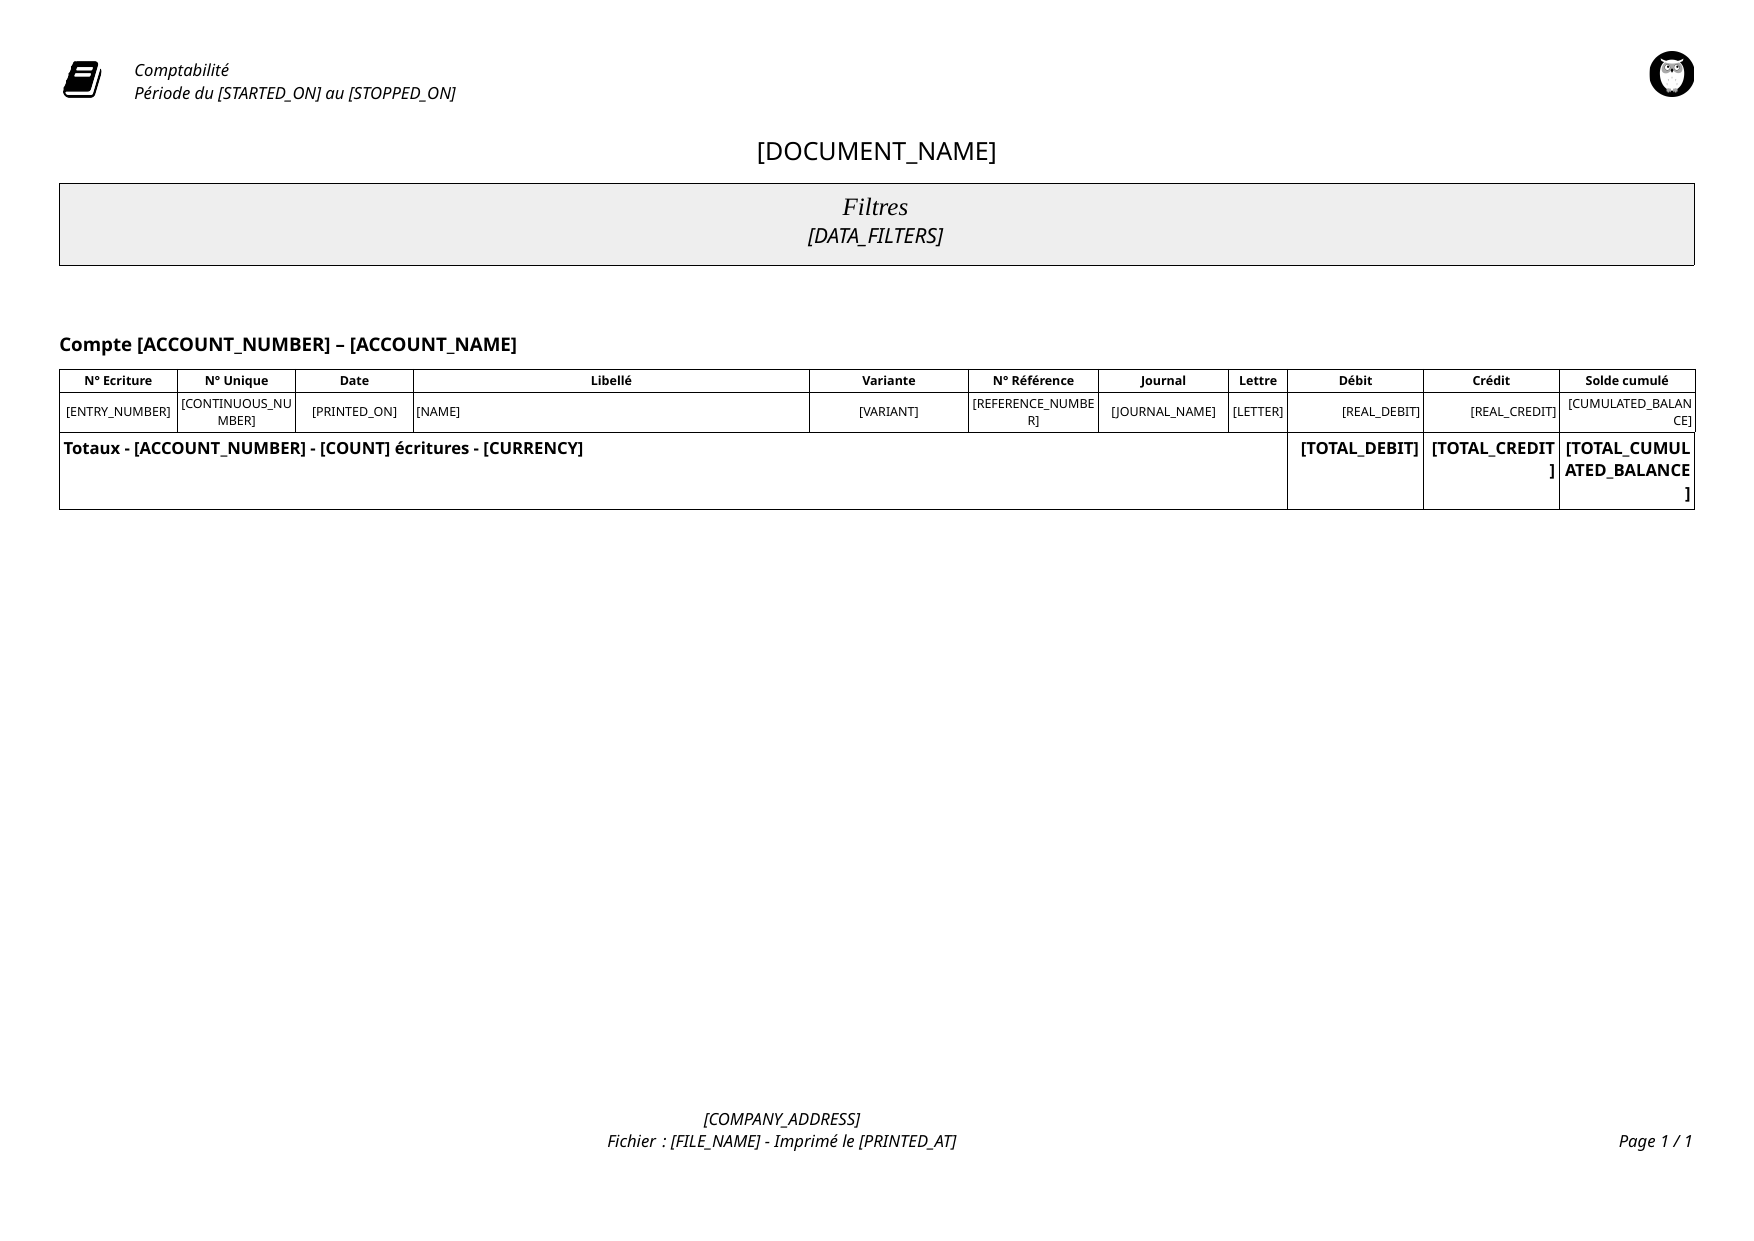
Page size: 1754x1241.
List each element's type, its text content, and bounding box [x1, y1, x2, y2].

table_header [TOTAL_CUMULATED_BALANCE] [1560, 433, 1694, 509]
table_header N° Ecriture [60, 370, 177, 392]
table_cell [NAME] [414, 393, 809, 432]
table_header Lettre [1229, 370, 1287, 392]
picture [63, 58, 102, 101]
text [DOCUMENT_NAME] [59, 134, 1694, 168]
table_header Solde cumulé [1560, 370, 1695, 392]
table_header Date [296, 370, 413, 392]
table_cell [ENTRY_NUMBER] [60, 393, 177, 432]
table_header N° Référence [969, 370, 1098, 392]
table_header [TOTAL_CREDIT] [1424, 433, 1559, 509]
table_header N° Unique [178, 370, 295, 392]
table_header Totaux - [ACCOUNT_NUMBER] - [COUNT] écritures - [CURRENCY] [60, 433, 1287, 509]
table_header Journal [1099, 370, 1228, 392]
table_cell [VARIANT] [810, 393, 968, 432]
table_cell [REAL_CREDIT] [1424, 393, 1559, 432]
table_header Débit [1288, 370, 1423, 392]
table_cell [JOURNAL_NAME] [1099, 393, 1228, 432]
table_cell [REFERENCE_NUMBER] [969, 393, 1098, 432]
table_header Variante [810, 370, 968, 392]
table_cell [CONTINUOUS_NUMBER] [178, 393, 295, 432]
table_cell [CUMULATED_BALANCE] [1560, 393, 1695, 432]
title Compte [ACCOUNT_NUMBER] – [ACCOUNT_NAME] [59, 331, 1694, 356]
table_cell [LETTER] [1229, 393, 1287, 432]
table_header [TOTAL_DEBIT] [1288, 433, 1423, 509]
table_cell [REAL_DEBIT] [1288, 393, 1423, 432]
text [DATA_FILTERS] [68, 221, 1685, 249]
table_header Libellé [414, 370, 809, 392]
table_header Crédit [1424, 370, 1559, 392]
text Filtres [68, 192, 1685, 221]
table_cell [PRINTED_ON] [296, 393, 413, 432]
picture [1649, 51, 1694, 97]
